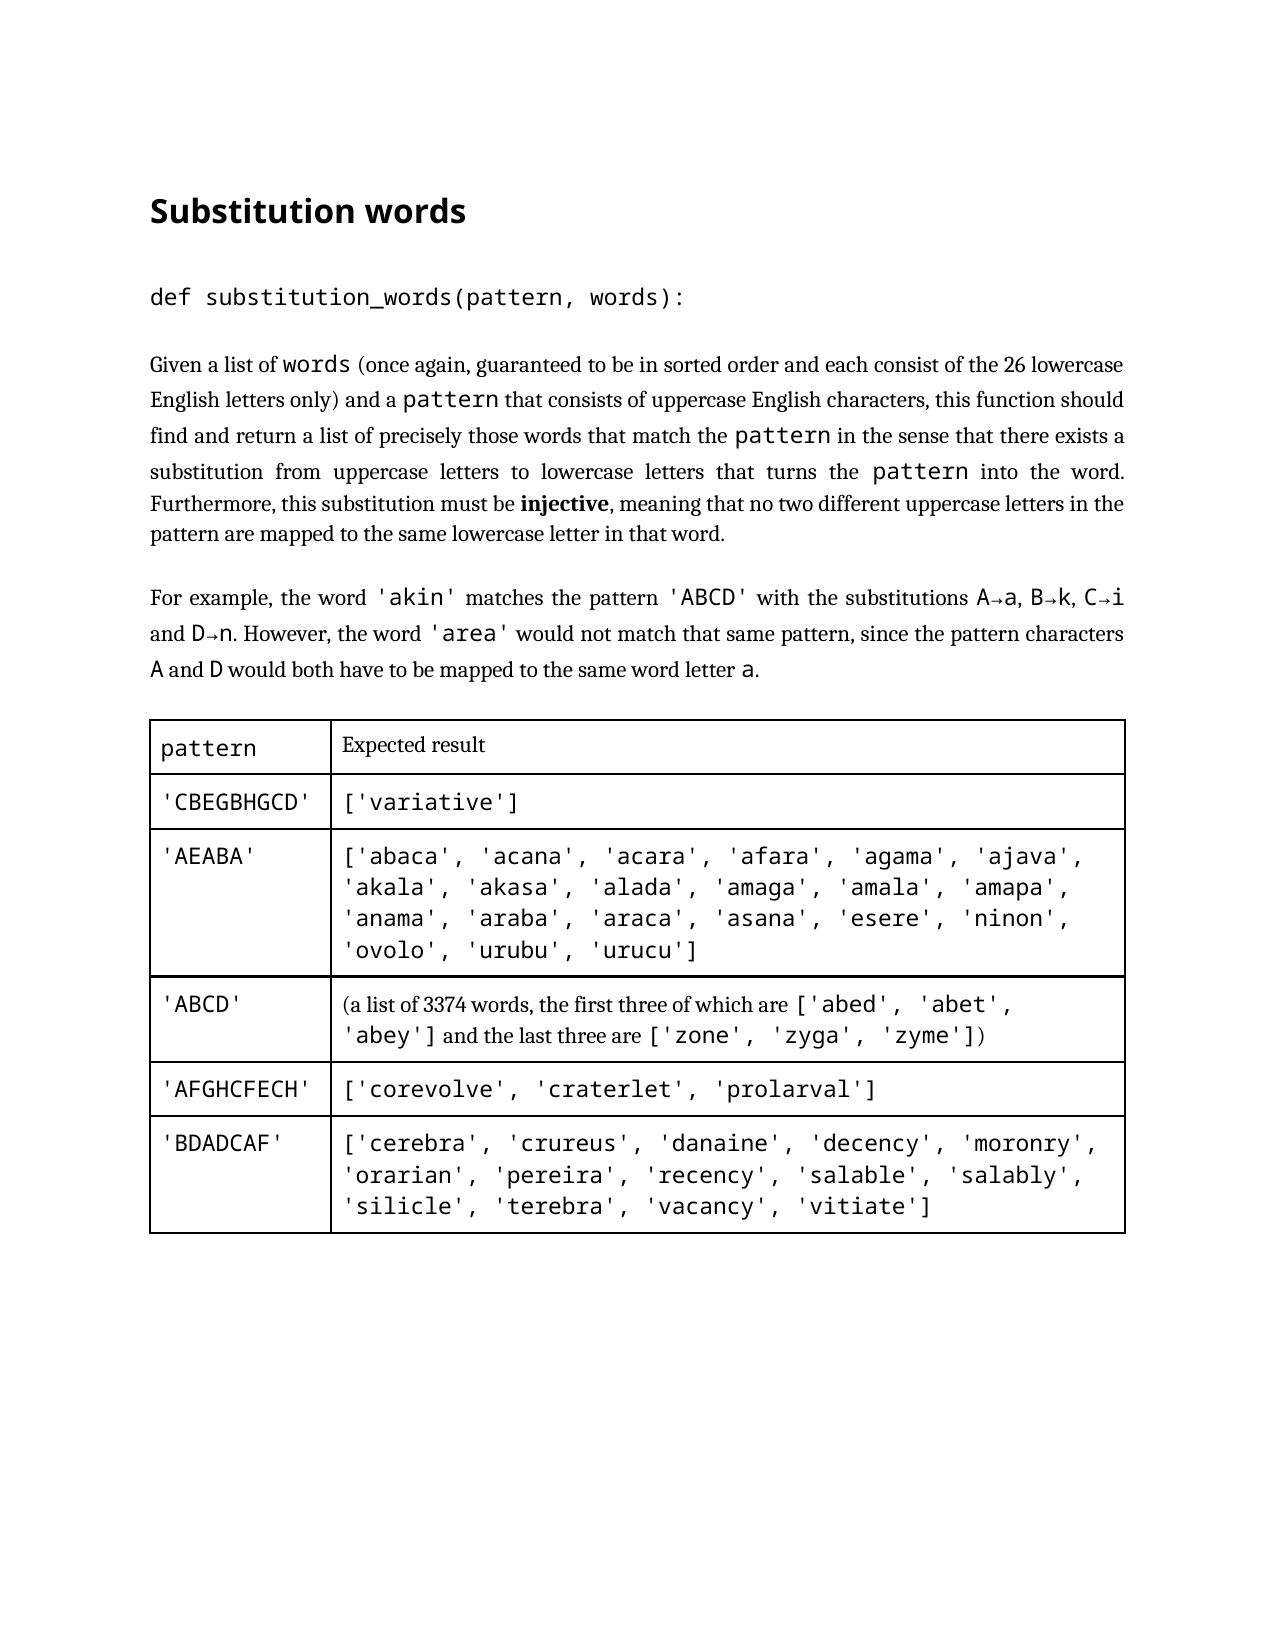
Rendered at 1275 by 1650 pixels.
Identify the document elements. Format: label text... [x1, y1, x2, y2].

text For example, the word 'akin' matches the pattern 'ABCD' with the substitutions A→a, B→k, C→i and D→n. However, the word 'area' would not match that same pattern, since the pattern characters A and D would both have to be mapped to the same word letter a. [150, 581, 1125, 684]
table_cell 'AEABA' [151, 830, 330, 975]
text def substitution_words(pattern, words): [150, 281, 1125, 313]
table_cell ['variative'] [332, 775, 1124, 827]
table_cell 'AFGHCFECH' [151, 1063, 330, 1115]
table_cell 'CBEGBHGCD' [151, 775, 330, 827]
subtitle Substitution words [150, 187, 1125, 233]
table_cell 'BDADCAF' [151, 1117, 330, 1232]
table_header Expected result [332, 721, 1124, 773]
table_cell (a list of 3374 words, the first three of which are ['abed', 'abet', 'abey'] and the last three are ['zone', 'zyga', 'zyme']) [332, 978, 1124, 1061]
table_cell ['cerebra', 'crureus', 'danaine', 'decency', 'moronry', 'orarian', 'pereira', 'recency', 'salable', 'salably', 'silicle', 'terebra', 'vacancy', 'vitiate'] [332, 1117, 1124, 1232]
table_header pattern [151, 721, 330, 773]
table_cell ['corevolve', 'craterlet', 'prolarval'] [332, 1063, 1124, 1115]
text Given a list of words (once again, guaranteed to be in sorted order and each consist of the 26 lowercase English letters only) and a pattern that consists of uppercase English characters, this function should find and return a list of precisely those words that match the pattern in the sense that there exists a substitution from uppercase letters to lowercase letters that turns the pattern into the word. Furthermore, this substitution must be injective, meaning that no two different uppercase letters in the pattern are mapped to the same lowercase letter in that word. [150, 347, 1125, 547]
table_cell ['abaca', 'acana', 'acara', 'afara', 'agama', 'ajava', 'akala', 'akasa', 'alada', 'amaga', 'amala', 'amapa', 'anama', 'araba', 'araca', 'asana', 'esere', 'ninon', 'ovolo', 'urubu', 'urucu'] [332, 830, 1124, 975]
table_cell 'ABCD' [151, 978, 330, 1061]
